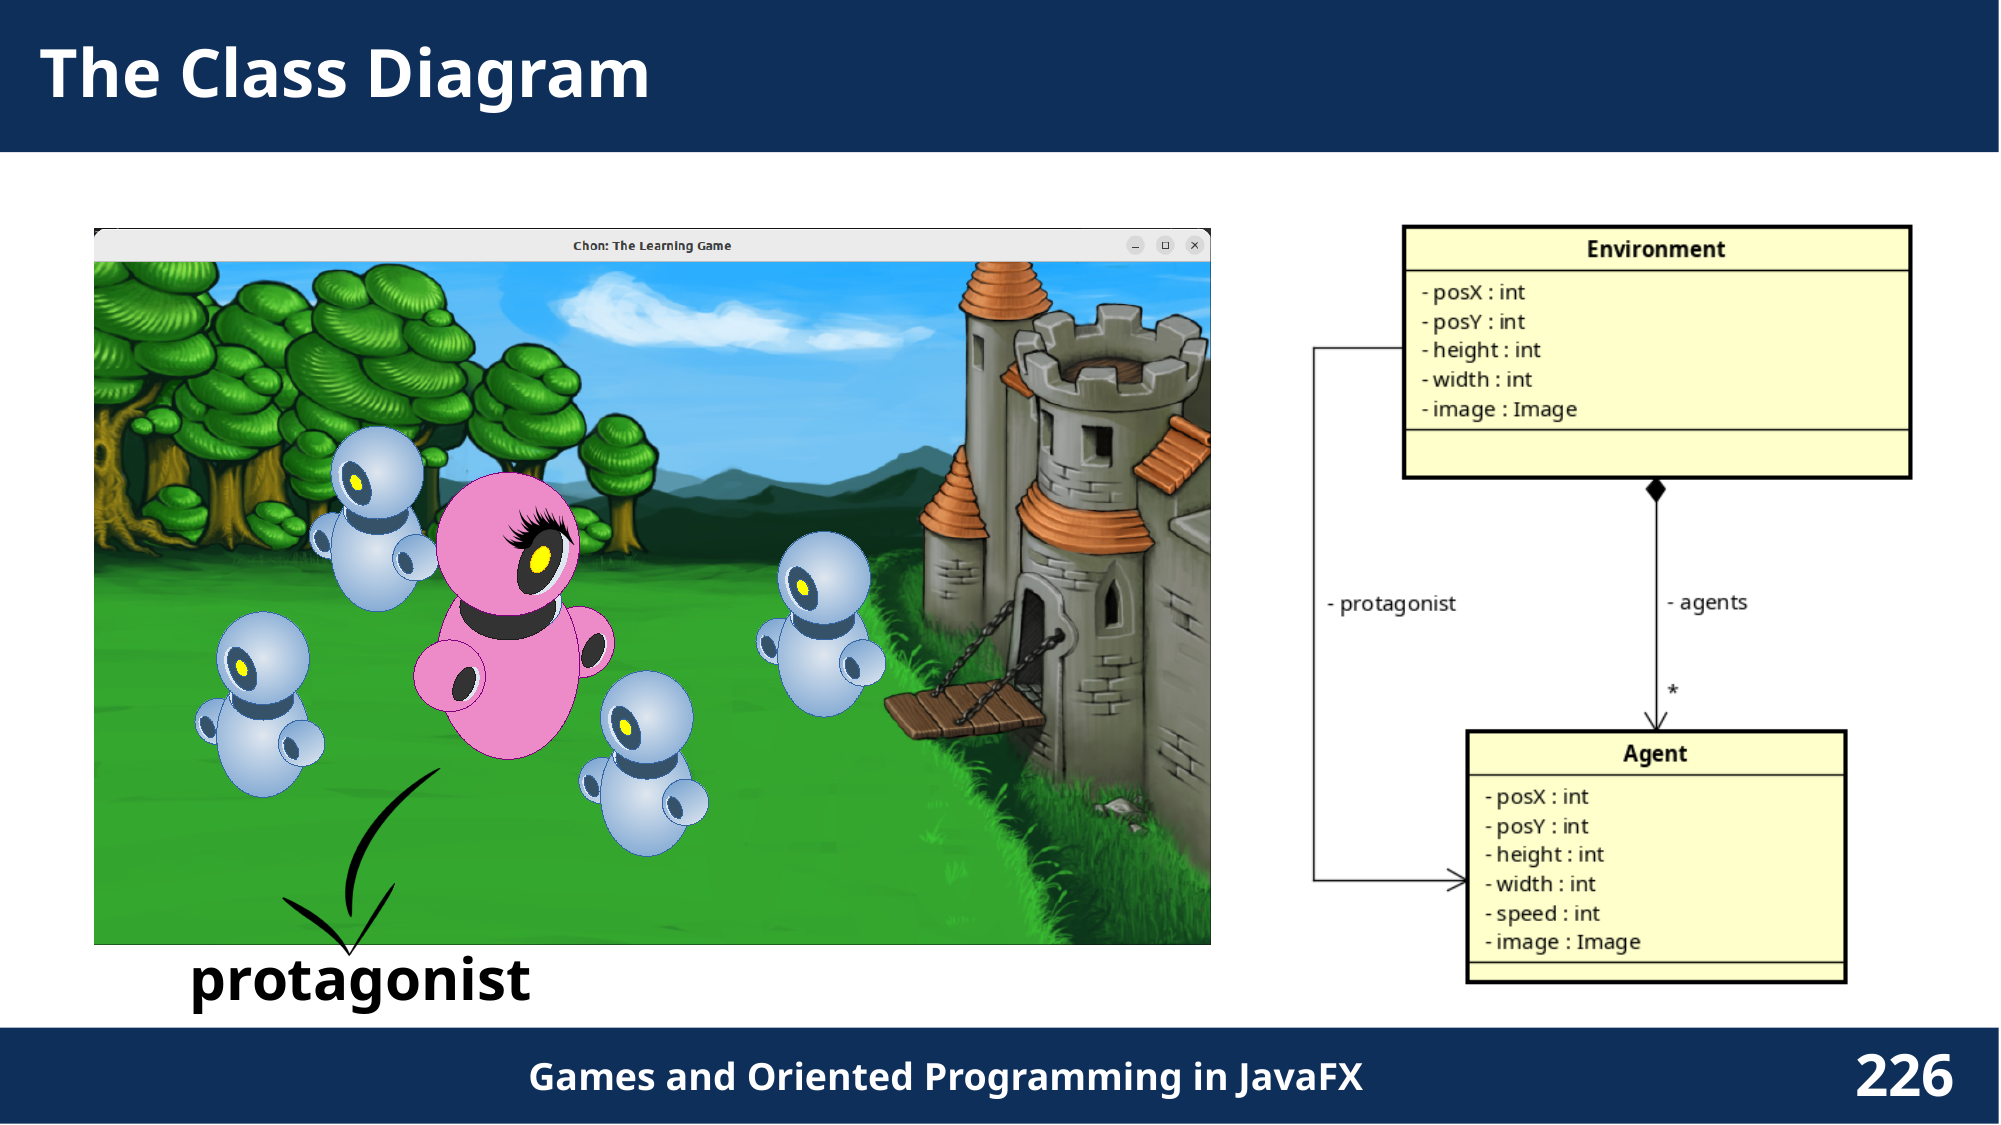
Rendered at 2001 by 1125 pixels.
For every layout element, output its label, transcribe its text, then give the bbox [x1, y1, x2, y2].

text_box [755, 531, 886, 718]
text_box protagonist [175, 934, 577, 1020]
text_box [194, 611, 325, 798]
text_box [578, 670, 709, 857]
picture [1240, 177, 1979, 1014]
text_box The Class Diagram [25, 23, 1999, 119]
picture [94, 228, 1211, 962]
text_box [309, 426, 615, 760]
